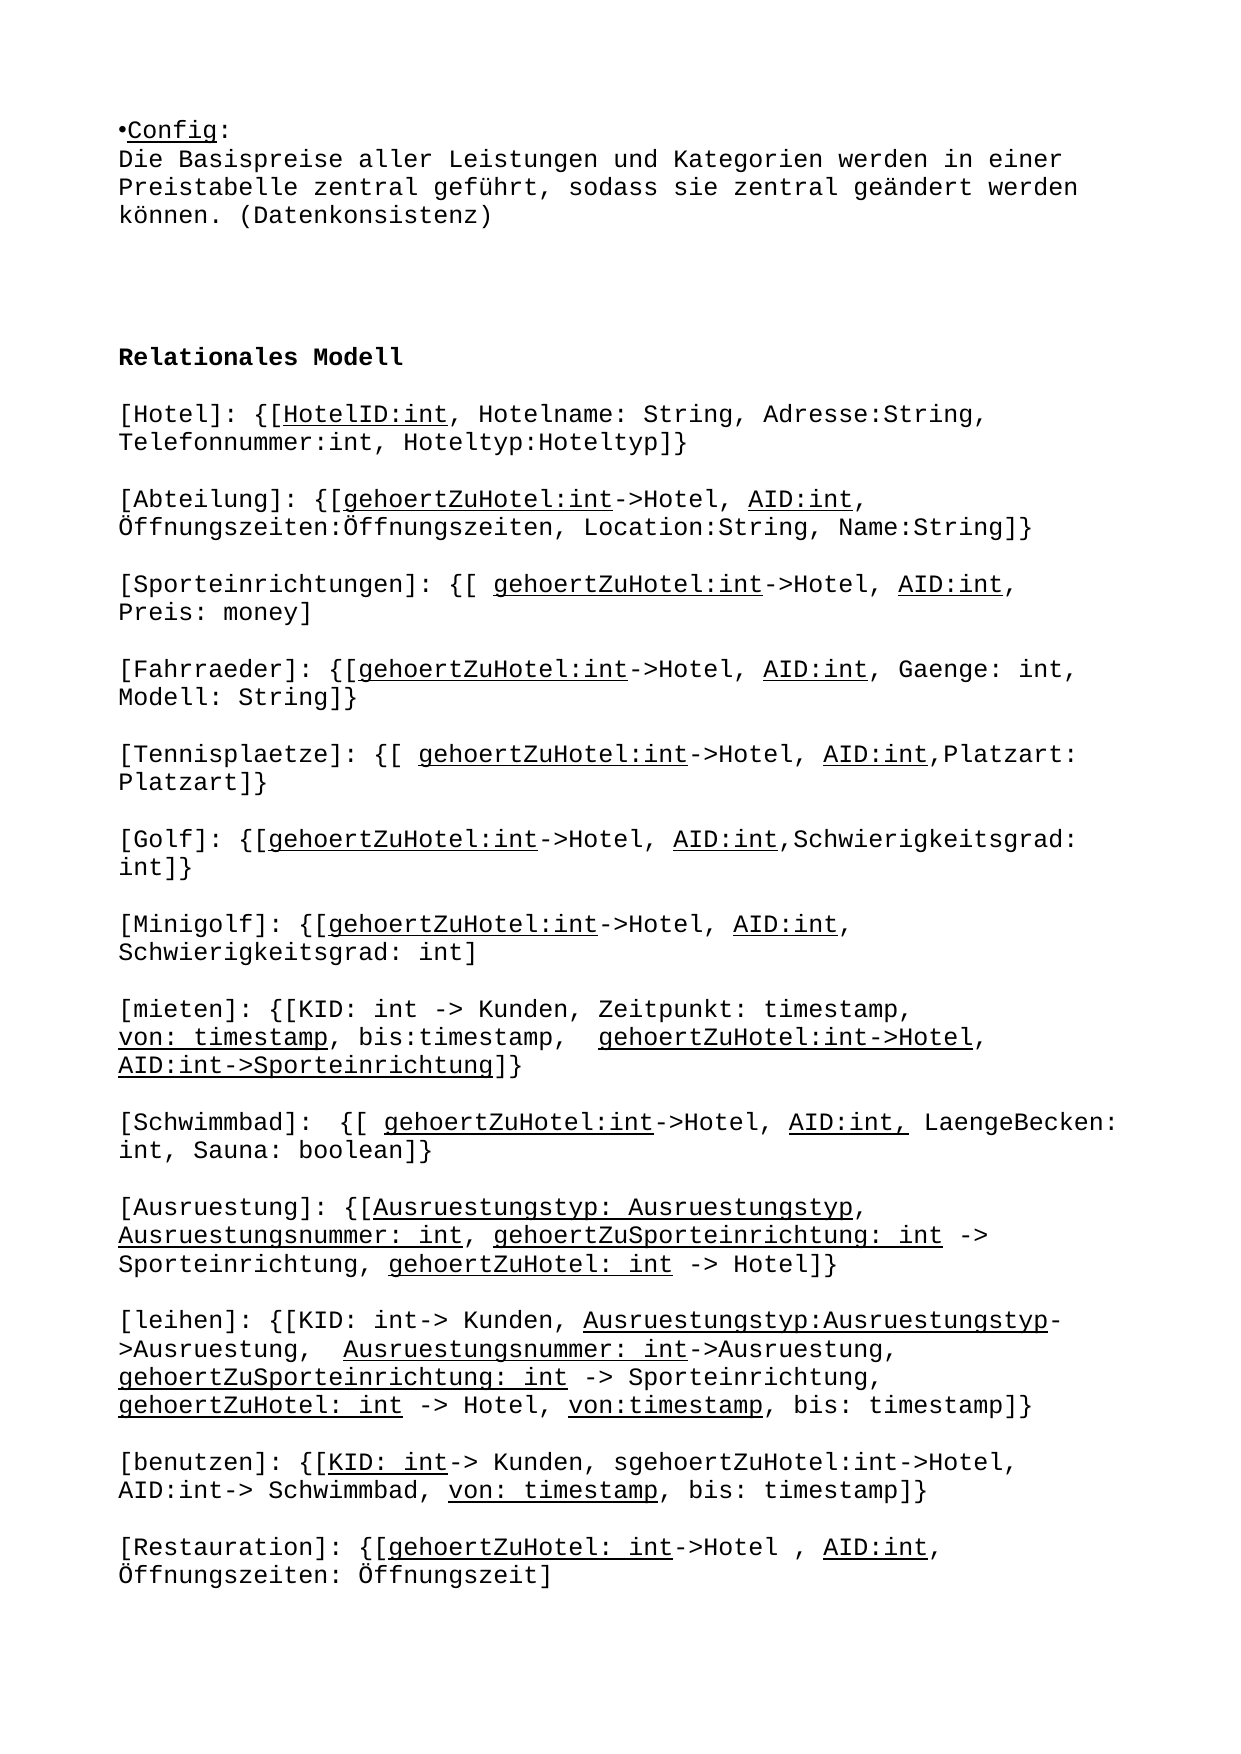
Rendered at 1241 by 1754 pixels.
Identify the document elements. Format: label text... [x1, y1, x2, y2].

text [mieten]: {[KID: int -> Kunden, Zeitpunkt: timestamp, von: timestamp, bis:timestamp, gehoertZuHotel:int->Hotel, AID:int->Sporteinrichtung]} [118, 996, 1122, 1081]
text [Ausruestung]: {[Ausruestungstyp: Ausruestungstyp, Ausruestungsnummer: int, gehoertZuSporteinrichtung: int -> Sporteinrichtung, gehoertZuHotel: int -> Hotel]} [118, 1195, 1122, 1280]
text [Golf]: {[gehoertZuHotel:int->Hotel, AID:int,Schwierigkeitsgrad: int]} [118, 826, 1122, 883]
text [leihen]: {[KID: int-> Kunden, Ausruestungstyp:Ausruestungstyp->Ausruestung, Ausruestungsnummer: int->Ausruestung, gehoertZuSporteinrichtung: int -> Sporteinrichtung, gehoertZuHotel: int -> Hotel, von:timestamp, bis: timestamp]} [118, 1308, 1122, 1421]
text [Restauration]: {[gehoertZuHotel: int->Hotel , AID:int, Öffnungszeiten: Öffnungszeit] [118, 1535, 1122, 1591]
text [Schwimmbad]: {[ gehoertZuHotel:int->Hotel, AID:int, LaengeBecken: int, Sauna: boolean]} [118, 1110, 1122, 1166]
text [benutzen]: {[KID: int-> Kunden, sgehoertZuHotel:int->Hotel, AID:int-> Schwimmbad, von: timestamp, bis: timestamp]} [118, 1450, 1122, 1506]
text [Abteilung]: {[gehoertZuHotel:int->Hotel, AID:int, Öffnungszeiten:Öffnungszeiten, Location:String, Name:String]} [118, 486, 1122, 543]
list Config: Die Basispreise aller Leistungen und Kategorien werden in einer Preistabelle zentral geführt, sodass sie zentral geändert werden können. (Datenkonsistenz) [118, 118, 1122, 231]
text [Minigolf]: {[gehoertZuHotel:int->Hotel, AID:int, Schwierigkeitsgrad: int] [118, 911, 1122, 968]
text Relationales Modell [118, 345, 1122, 373]
text [Tennisplaetze]: {[ gehoertZuHotel:int->Hotel, AID:int,Platzart: Platzart]} [118, 741, 1122, 798]
text [Hotel]: {[HotelID:int, Hotelname: String, Adresse:String, Telefonnummer:int, Hoteltyp:Hoteltyp]} [118, 401, 1122, 458]
text [Fahrraeder]: {[gehoertZuHotel:int->Hotel, AID:int, Gaenge: int, Modell: String]} [118, 656, 1122, 713]
text [Sporteinrichtungen]: {[ gehoertZuHotel:int->Hotel, AID:int, Preis: money] [118, 571, 1122, 628]
